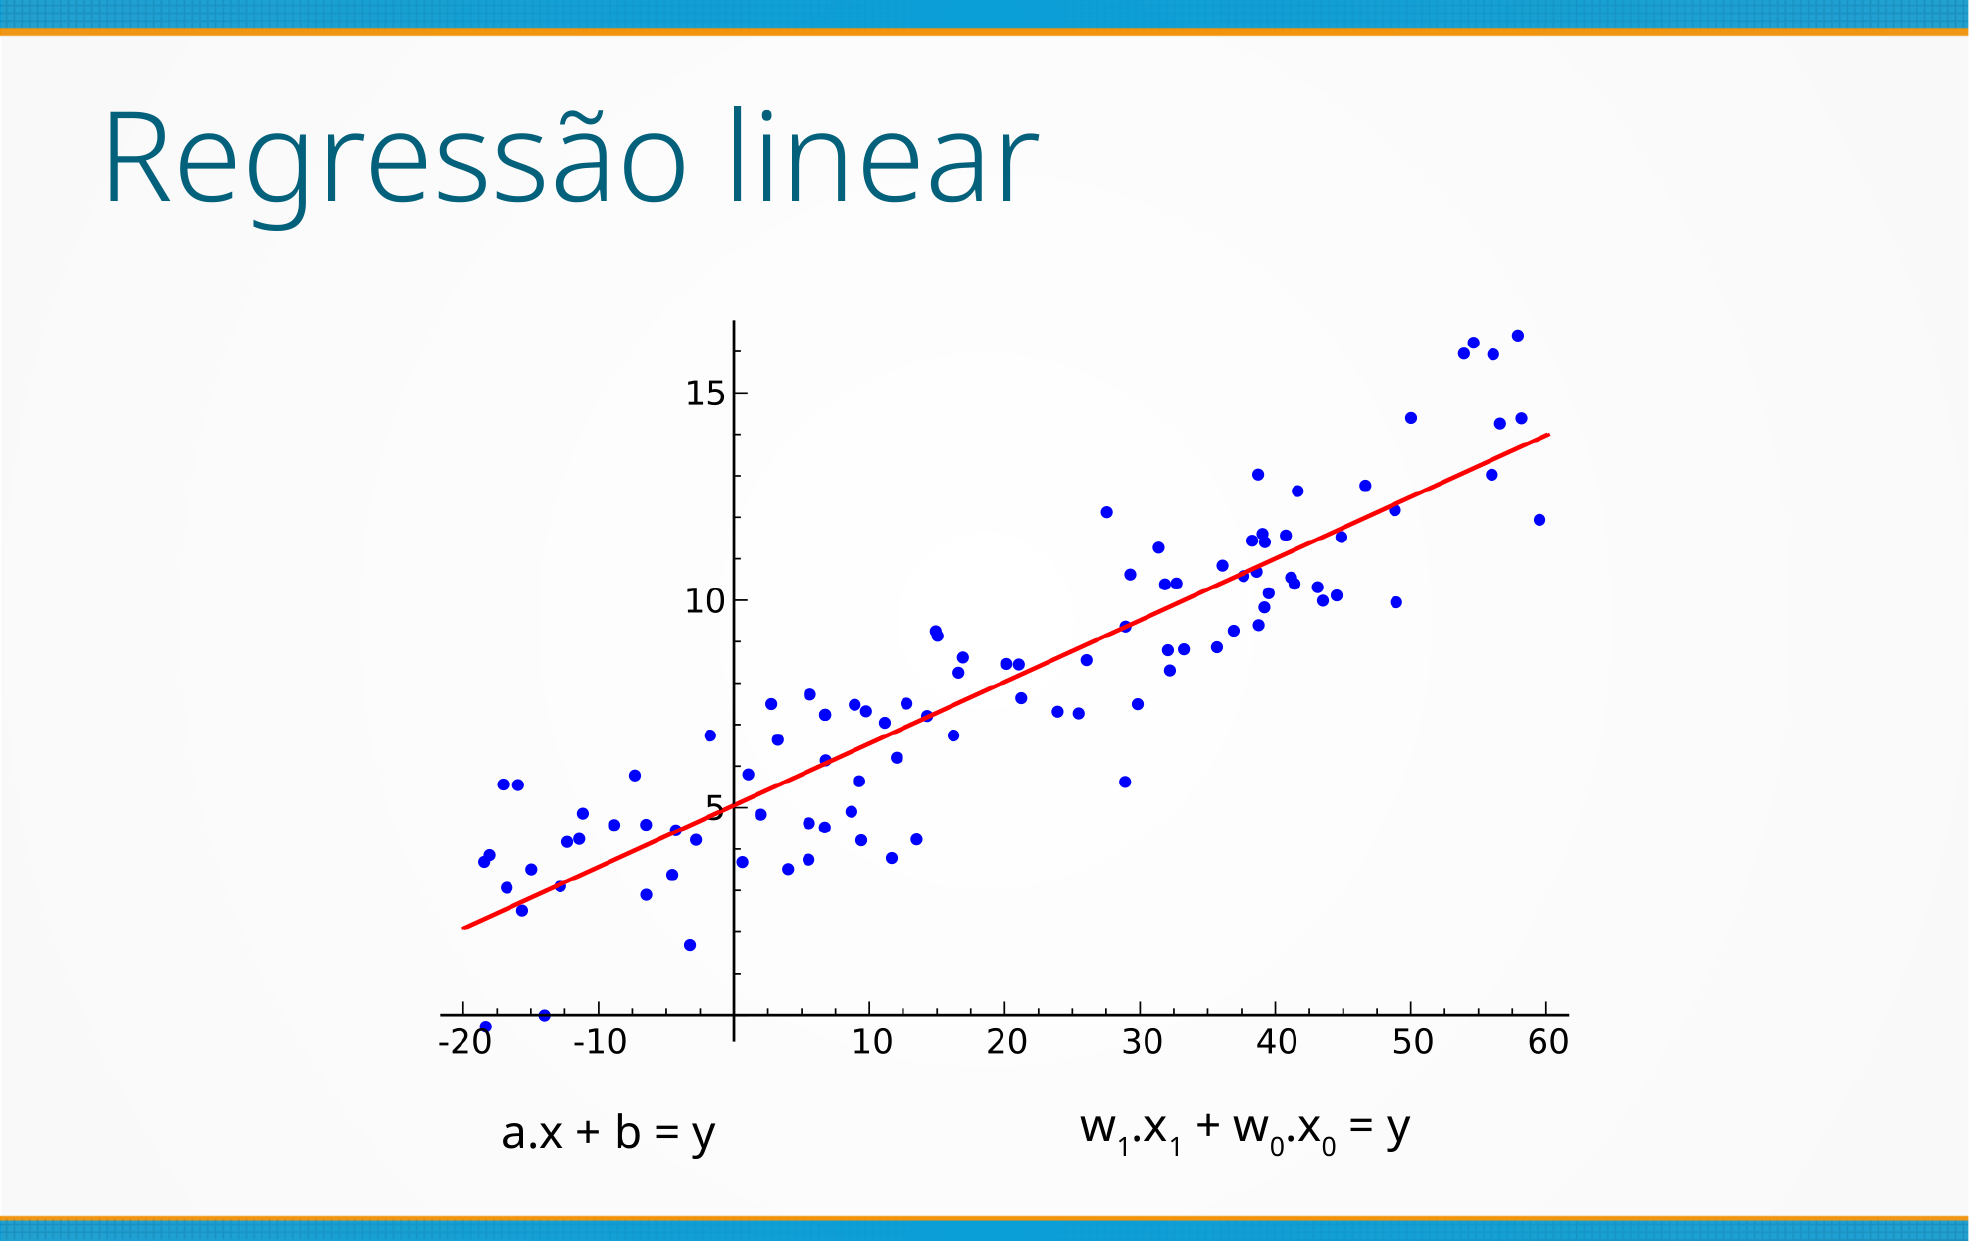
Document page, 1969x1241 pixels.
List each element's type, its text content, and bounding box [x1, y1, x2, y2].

picture [0, 0, 1969, 1241]
title Regressão linear [98, 49, 1870, 257]
text_box a.x + b = y [496, 1098, 815, 1164]
text_box w1.x1 + w0.x0 = y [1074, 1086, 1583, 1170]
